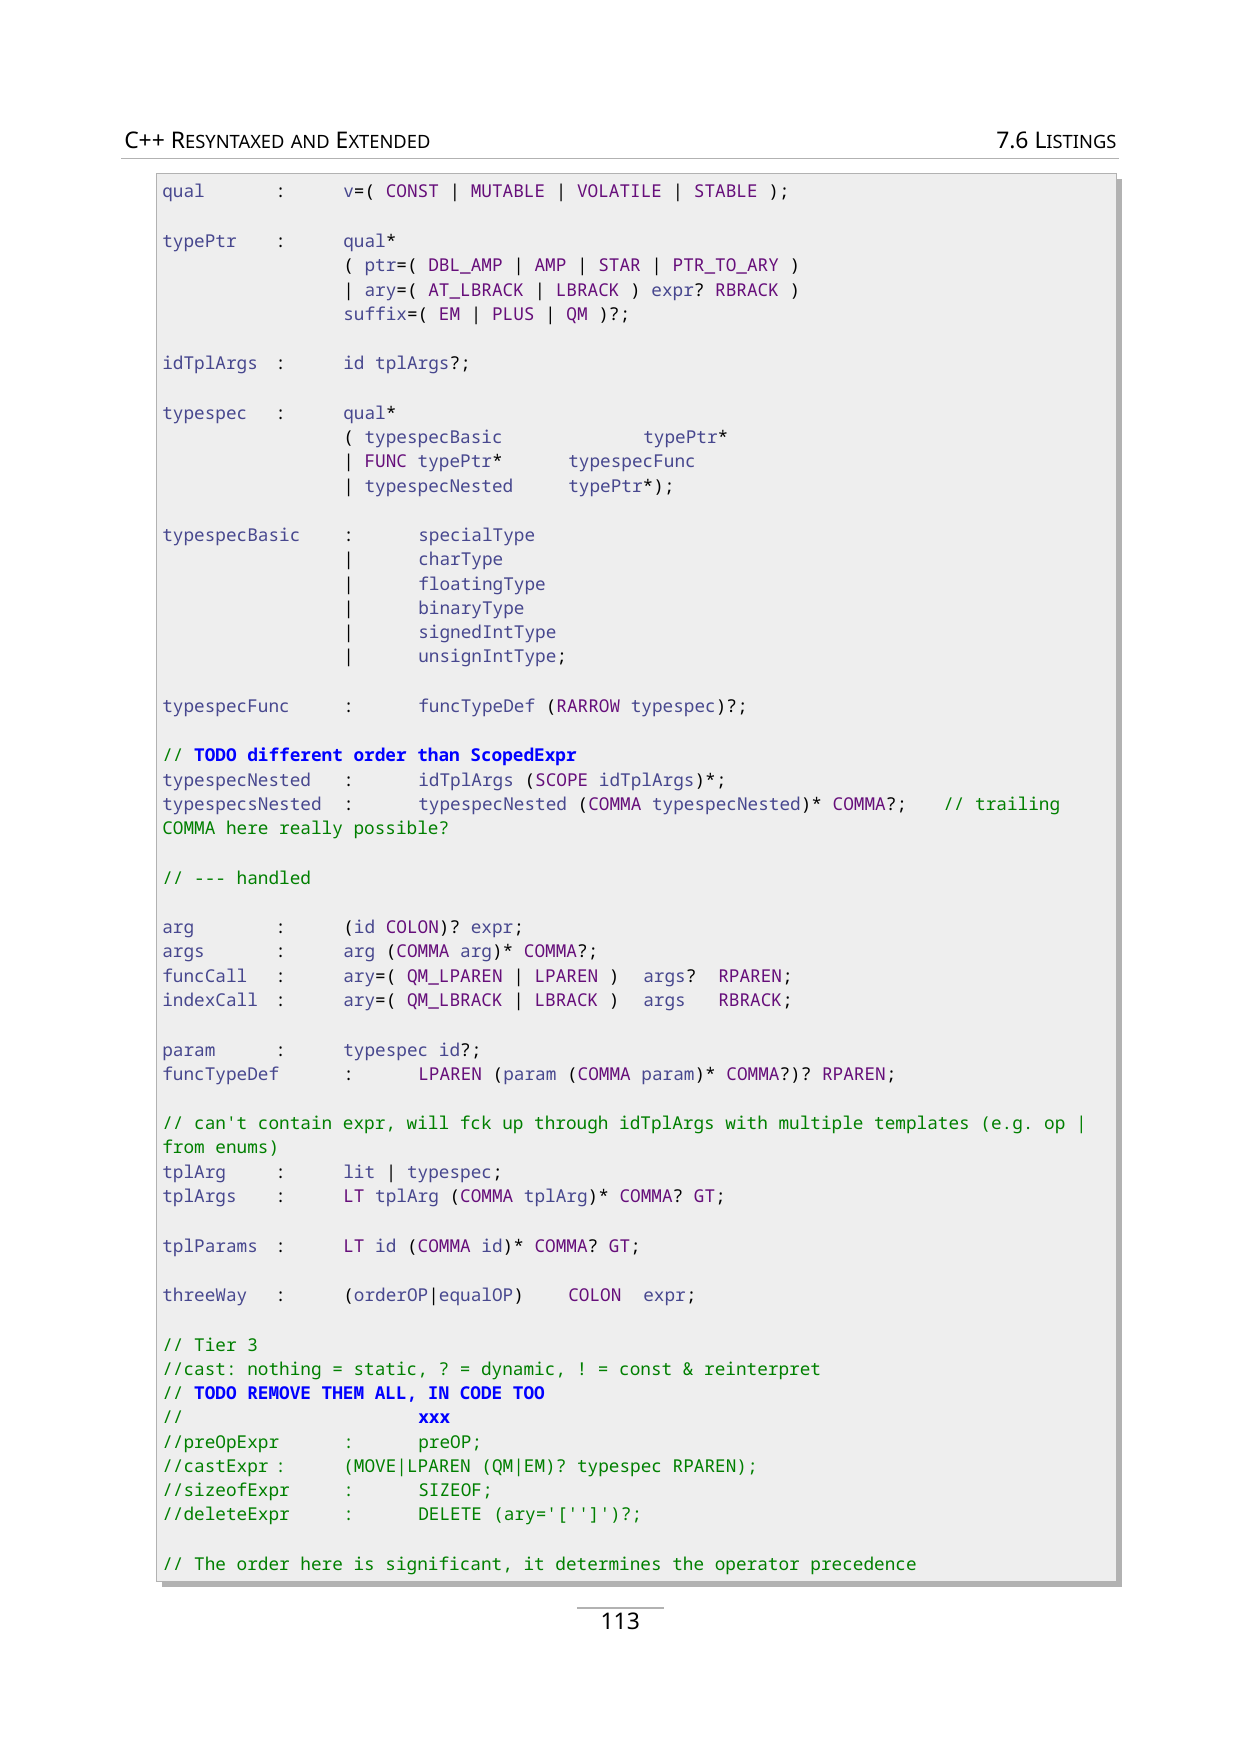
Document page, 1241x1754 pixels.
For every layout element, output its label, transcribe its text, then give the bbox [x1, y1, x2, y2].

text qual : v=( CONST | MUTABLE | VOLATILE | STABLE ); typePtr : qual* ( ptr=( DBL_AMP | AMP | STAR | PTR_TO_ARY ) | ary=( AT_LBRACK | LBRACK ) expr? RBRACK ) suffix=( EM | PLUS | QM )?; idTplArgs : id tplArgs?; typespec : qual* ( typespecBasic typePtr* | FUNC typePtr* typespecFunc | typespecNested typePtr*); typespecBasic : specialType | charType | floatingType | binaryType | signedIntType | unsignIntType; typespecFunc : funcTypeDef (RARROW typespec)?; // TODO different order than ScopedExpr typespecNested : idTplArgs (SCOPE idTplArgs)*; typespecsNested : typespecNested (COMMA typespecNested)* COMMA?; // trailing COMMA here really possible? // --- handled arg : (id COLON)? expr; args : arg (COMMA arg)* COMMA?; funcCall : ary=( QM_LPAREN | LPAREN ) args? RPAREN; indexCall : ary=( QM_LBRACK | LBRACK ) args RBRACK; param : typespec id?; funcTypeDef : LPAREN (param (COMMA param)* COMMA?)? RPAREN; // can't contain expr, will fck up through idTplArgs with multiple templates (e.g. op | from enums) tplArg : lit | typespec; tplArgs : LT tplArg (COMMA tplArg)* COMMA? GT; tplParams : LT id (COMMA id)* COMMA? GT; threeWay : (orderOP|equalOP) COLON expr; // Tier 3 //cast: nothing = static, ? = dynamic, ! = const & reinterpret // TODO REMOVE THEM ALL, IN CODE TOO // xxx //preOpExpr : preOP; //castExpr : (MOVE|LPAREN (QM|EM)? typespec RPAREN); //sizeofExpr : SIZEOF; //deleteExpr : DELETE (ary='['']')?; // The order here is significant, it determines the operator precedence [157, 174, 1116, 1581]
